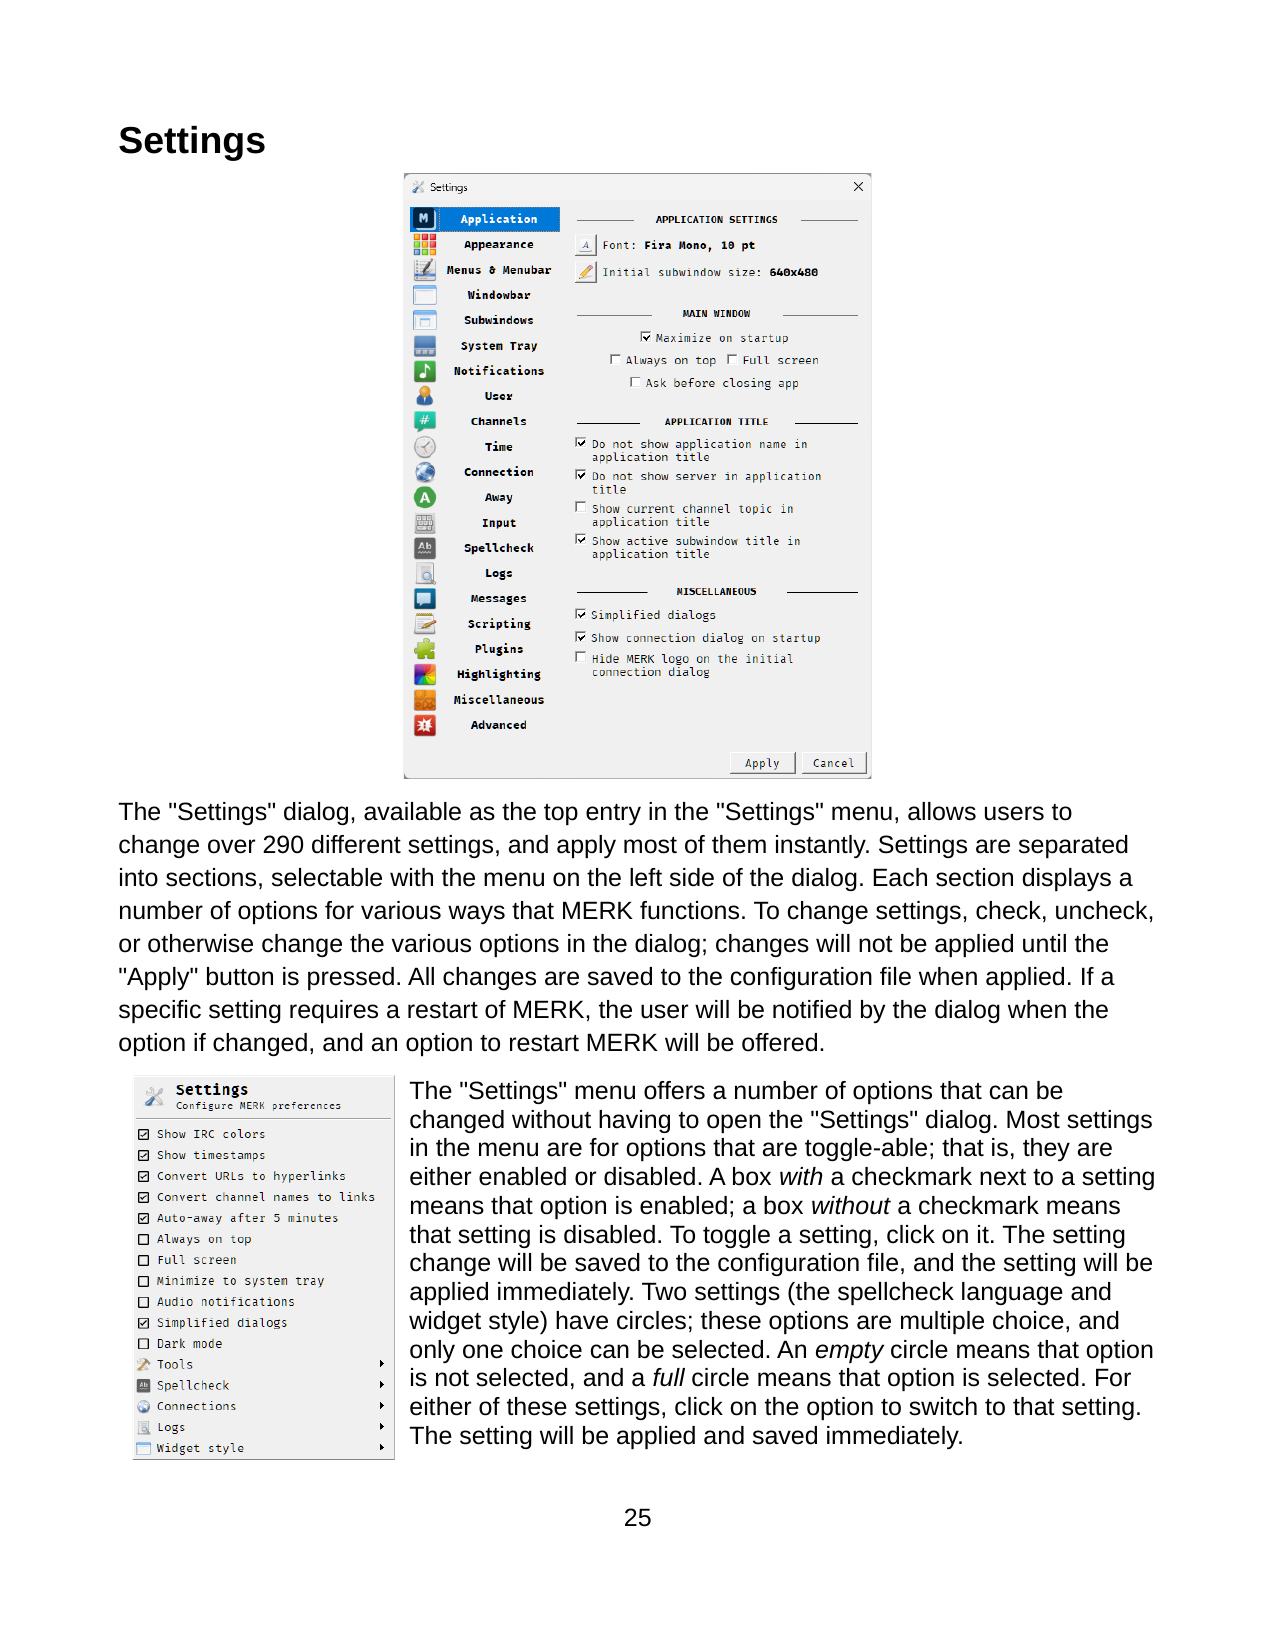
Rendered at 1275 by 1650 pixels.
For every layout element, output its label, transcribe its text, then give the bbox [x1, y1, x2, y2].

table_header [395, 1076, 409, 1460]
subtitle Settings [118, 118, 1157, 161]
table_header [118, 1076, 132, 1460]
table_header The "Settings" menu offers a number of options that can be changed without having to open the "Settings" dialog. Most settings in the menu are for options that are toggle-able; that is, they are either enabled or disabled. A box with a checkmark next to a setting means that option is enabled; a box without a checkmark means that setting is disabled. To toggle a setting, click on it. The setting change will be saved to the configuration file, and the setting will be applied immediately. Two settings (the spellcheck language and widget style) have circles; these options are multiple choice, and only one choice can be selected. An empty circle means that option is not selected, and a full circle means that option is selected. For either of these settings, click on the option to switch to that setting. The setting will be applied and saved immediately. [409, 1076, 1157, 1460]
picture [403, 173, 872, 779]
picture [132, 1075, 395, 1460]
text The "Settings" dialog, available as the top entry in the "Settings" menu, allows users to change over 290 different settings, and apply most of them instantly. Settings are separated into sections, selectable with the menu on the left side of the dialog. Each section displays a number of options for various ways that MERK functions. To change settings, check, uncheck, or otherwise change the various options in the dialog; changes will not be applied until the "Apply" button is pressed. All changes are saved to the configuration file when applied. If a specific setting requires a restart of MERK, the user will be notified by the dialog when the option if changed, and an option to restart MERK will be offered. [118, 797, 1157, 1057]
